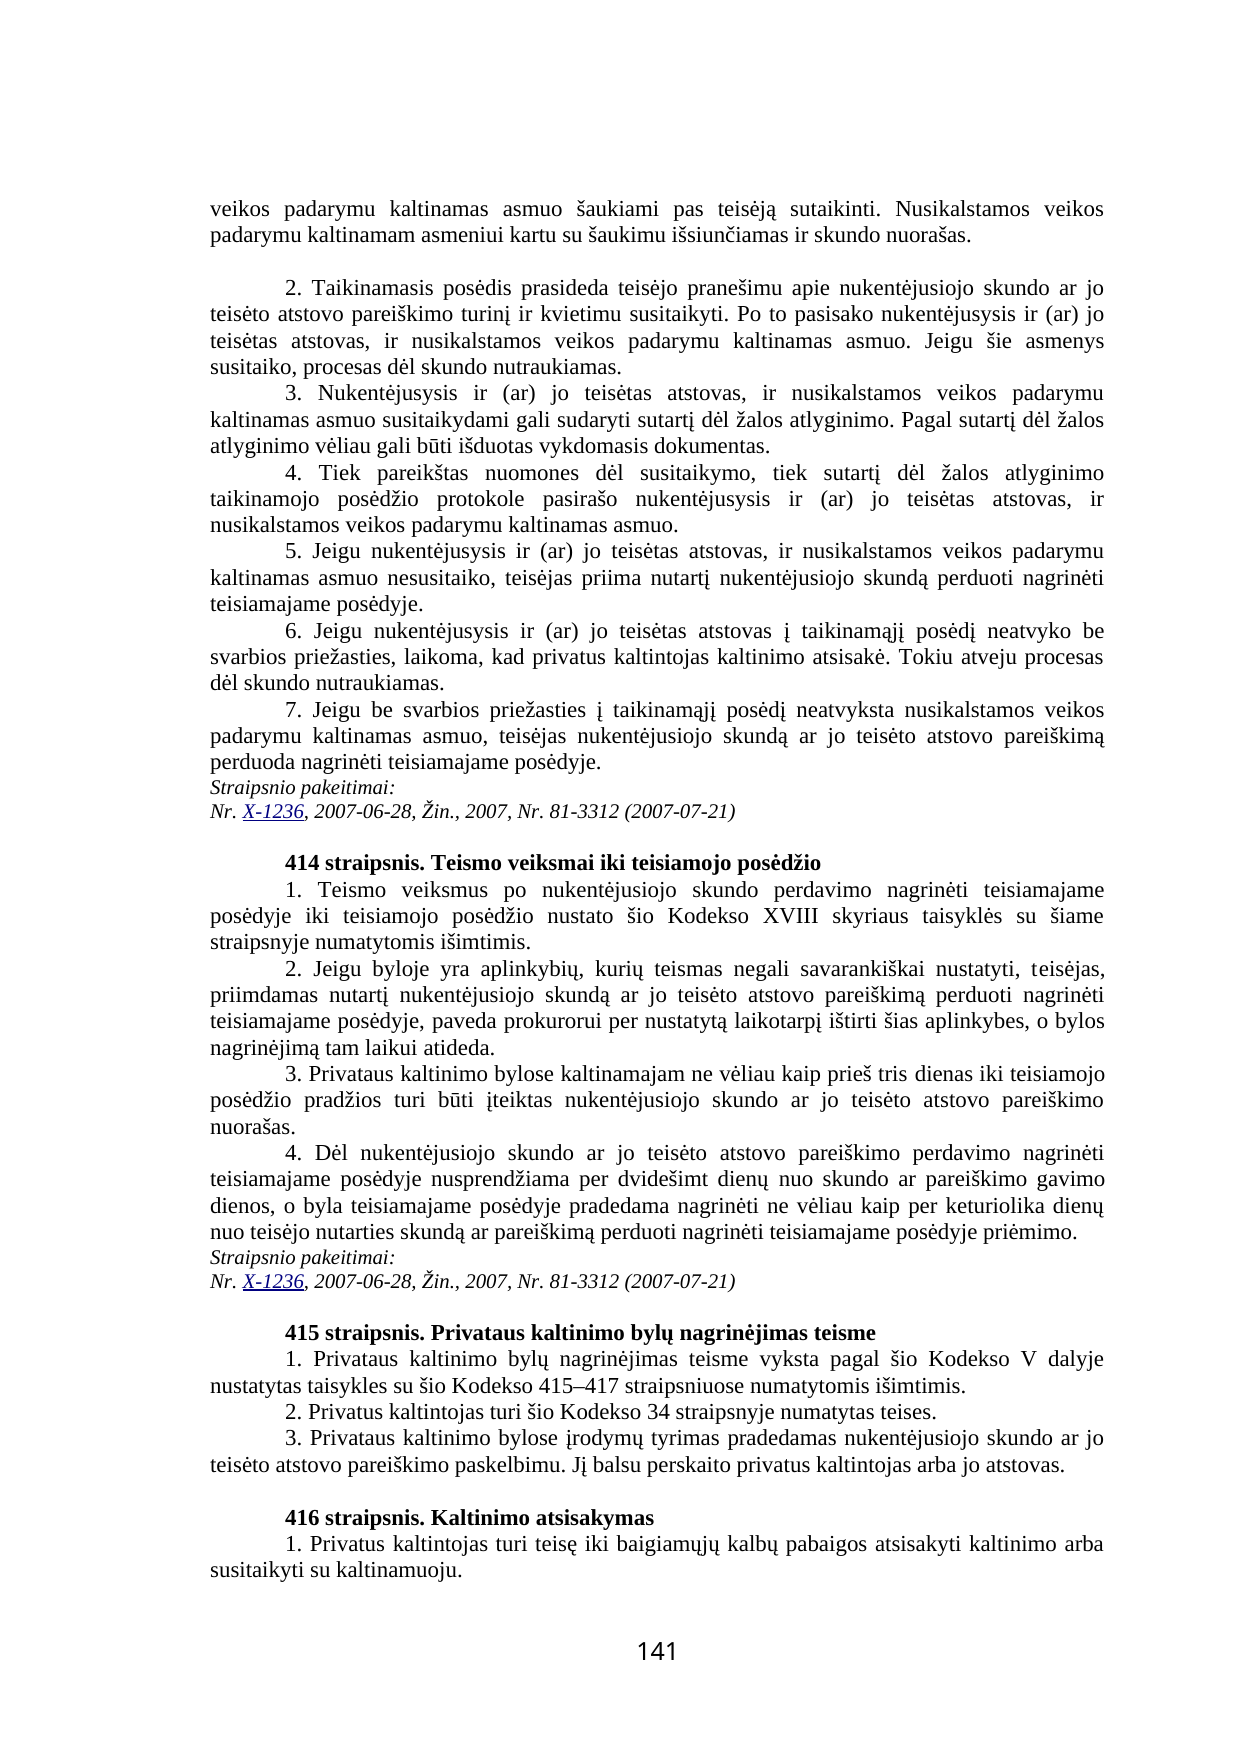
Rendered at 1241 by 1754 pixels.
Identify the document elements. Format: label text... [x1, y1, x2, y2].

text 1. Privatus kaltintojas turi teisę iki baigiamųjų kalbų pabaigos atsisakyti kaltinimo arba susitaikyti su kaltinamuoju. [210, 1530, 1106, 1583]
text 1. Teismo veiksmus po nukentėjusiojo skundo perdavimo nagrinėti teisiamajame posėdyje iki teisiamojo posėdžio nustato šio Kodekso XVIII skyriaus taisyklės su šiame straipsnyje numatytomis išimtimis. [210, 876, 1106, 955]
text Straipsnio pakeitimai: [210, 775, 1106, 799]
text 2. Privatus kaltintojas turi šio Kodekso 34 straipsnyje numatytas teises. [210, 1398, 1106, 1424]
text 416 straipsnis. Kaltinimo atsisakymas [210, 1503, 1106, 1530]
text 4. Dėl nukentėjusiojo skundo ar jo teisėto atstovo pareiškimo perdavimo nagrinėti teisiamajame posėdyje nusprendžiama per dvidešimt dienų nuo skundo ar pareiškimo gavimo dienos, o byla teisiamajame posėdyje pradedama nagrinėti ne vėliau kaip per keturiolika dienų nuo teisėjo nutarties skundą ar pareiškimą perduoti nagrinėti teisiamajame posėdyje priėmimo. [210, 1139, 1106, 1244]
text 3. Privataus kaltinimo bylose įrodymų tyrimas pradedamas nukentėjusiojo skundo ar jo teisėto atstovo pareiškimo paskelbimu. Jį balsu perskaito privatus kaltintojas arba jo atstovas. [210, 1424, 1106, 1477]
text 7. Jeigu be svarbios priežasties į taikinamąjį posėdį neatvyksta nusikalstamos veikos padarymu kaltinamas asmuo, teisėjas nukentėjusiojo skundą ar jo teisėto atstovo pareiškimą perduoda nagrinėti teisiamajame posėdyje. [210, 696, 1106, 775]
text 2. Jeigu byloje yra aplinkybių, kurių teismas negali savarankiškai nustatyti, teisėjas, priimdamas nutartį nukentėjusiojo skundą ar jo teisėto atstovo pareiškimą perduoti nagrinėti teisiamajame posėdyje, paveda prokurorui per nustatytą laikotarpį ištirti šias aplinkybes, o bylos nagrinėjimą tam laikui atideda. [210, 955, 1106, 1060]
text 4. Tiek pareikštas nuomones dėl susitaikymo, tiek sutartį dėl žalos atlyginimo taikinamojo posėdžio protokole pasirašo nukentėjusysis ir (ar) jo teisėtas atstovas, ir nusikalstamos veikos padarymu kaltinamas asmuo. [210, 458, 1106, 538]
text 3. Privataus kaltinimo bylose kaltinamajam ne vėliau kaip prieš tris dienas iki teisiamojo posėdžio pradžios turi būti įteiktas nukentėjusiojo skundo ar jo teisėto atstovo pareiškimo nuorašas. [210, 1060, 1106, 1139]
text 1. Privataus kaltinimo bylų nagrinėjimas teisme vyksta pagal šio Kodekso V dalyje nustatytas taisykles su šio Kodekso 415–417 straipsniuose numatytomis išimtimis. [210, 1345, 1106, 1398]
text 6. Jeigu nukentėjusysis ir (ar) jo teisėtas atstovas į taikinamąjį posėdį neatvyko be svarbios priežasties, laikoma, kad privatus kaltintojas kaltinimo atsisakė. Tokiu atveju procesas dėl skundo nutraukiamas. [210, 617, 1106, 696]
text veikos padarymu kaltinamas asmuo šaukiami pas teisėją sutaikinti. Nusikalstamos veikos padarymu kaltinamam asmeniui kartu su šaukimu išsiunčiamas ir skundo nuorašas. [210, 195, 1106, 248]
text Nr. X-1236, 2007-06-28, Žin., 2007, Nr. 81-3312 (2007-07-21) [210, 1269, 1106, 1293]
text 2. Taikinamasis posėdis prasideda teisėjo pranešimu apie nukentėjusiojo skundo ar jo teisėto atstovo pareiškimo turinį ir kvietimu susitaikyti. Po to pasisako nukentėjusysis ir (ar) jo teisėtas atstovas, ir nusikalstamos veikos padarymu kaltinamas asmuo. Jeigu šie asmenys susitaiko, procesas dėl skundo nutraukiamas. [210, 274, 1106, 379]
text 415 straipsnis. Privataus kaltinimo bylų nagrinėjimas teisme [210, 1319, 1106, 1345]
text 414 straipsnis. Teismo veiksmai iki teisiamojo posėdžio [210, 849, 1106, 876]
text Nr. X-1236, 2007-06-28, Žin., 2007, Nr. 81-3312 (2007-07-21) [210, 799, 1106, 823]
text Straipsnio pakeitimai: [210, 1244, 1106, 1269]
text 3. Nukentėjusysis ir (ar) jo teisėtas atstovas, ir nusikalstamos veikos padarymu kaltinamas asmuo susitaikydami gali sudaryti sutartį dėl žalos atlyginimo. Pagal sutartį dėl žalos atlyginimo vėliau gali būti išduotas vykdomasis dokumentas. [210, 379, 1106, 458]
text 5. Jeigu nukentėjusysis ir (ar) jo teisėtas atstovas, ir nusikalstamos veikos padarymu kaltinamas asmuo nesusitaiko, teisėjas priima nutartį nukentėjusiojo skundą perduoti nagrinėti teisiamajame posėdyje. [210, 538, 1106, 617]
